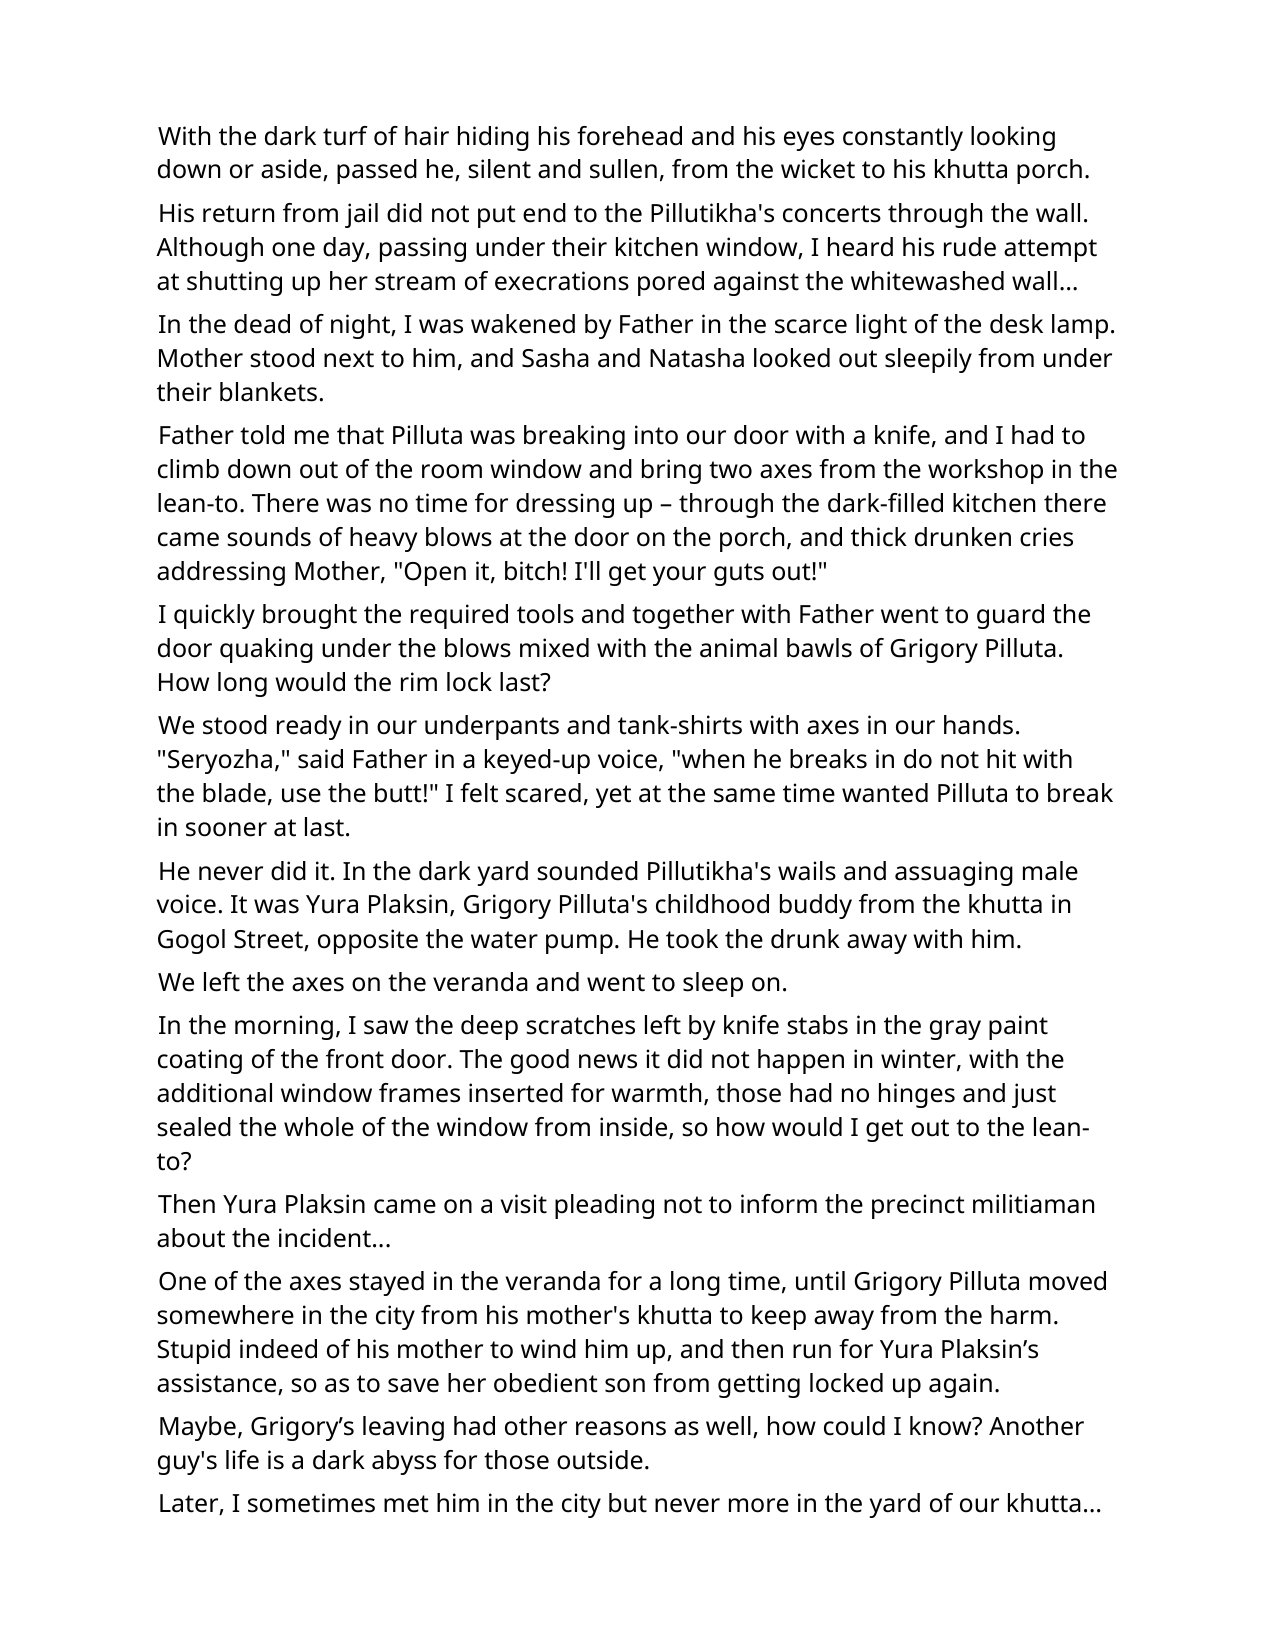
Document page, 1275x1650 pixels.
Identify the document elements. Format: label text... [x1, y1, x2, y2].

text Maybe, Grigory’s leaving had other reasons as well, how could I know? Another guy's life is a dark abyss for those outside. [156, 1409, 1118, 1477]
text Later, I sometimes met him in the city but never more in the yard of our khutta… [156, 1486, 1118, 1520]
text In the morning, I saw the deep scratches left by knife stabs in the gray paint coating of the front door. The good news it did not happen in winter, with the additional window frames inserted for warmth, those had no hinges and just sealed the whole of the window from inside, so how would I get out to the lean-to? [156, 1007, 1118, 1178]
text He never did it. In the dark yard sounded Pillutikha's wails and assuaging male voice. It was Yura Plaksin, Grigory Pilluta's childhood buddy from the khutta in Gogol Street, opposite the water pump. He took the drunk away with him. [156, 853, 1118, 955]
text In the dead of night, I was wakened by Father in the scarce light of the desk lamp. Mother stood next to him, and Sasha and Natasha looked out sleepily from under their blankets. [156, 306, 1118, 408]
text We stood ready in our underpants and tank-shirts with axes in our hands. "Seryozha," said Father in a keyed-up voice, "when he breaks in do not hit with the blade, use the butt!" I felt scared, yet at the same time wanted Pilluta to break in sooner at last. [156, 708, 1118, 844]
text We left the axes on the veranda and went to sleep on. [156, 964, 1118, 998]
text One of the axes stayed in the veranda for a long time, until Grigory Pilluta moved somewhere in the city from his mother's khutta to keep away from the harm. Stupid indeed of his mother to wind him up, and then run for Yura Plaksin’s assistance, so as to save her obedient son from getting locked up again. [156, 1264, 1118, 1400]
text His return from jail did not put end to the Pillutikha's concerts through the wall. Although one day, passing under their kitchen window, I heard his rude attempt at shutting up her stream of execrations pored against the whitewashed wall… [156, 195, 1118, 297]
text With the dark turf of hair hiding his forehead and his eyes constantly looking down or aside, passed he, silent and sullen, from the wicket to his khutta porch. [156, 118, 1118, 186]
text Then Yura Plaksin came on a visit pleading not to inform the precinct militiaman about the incident... [156, 1187, 1118, 1255]
text I quickly brought the required tools and together with Father went to guard the door quaking under the blows mixed with the animal bawls of Grigory Pilluta. How long would the rim lock last? [156, 597, 1118, 699]
text Father told me that Pilluta was breaking into our door with a knife, and I had to climb down out of the room window and bring two axes from the workshop in the lean-to. There was no time for dressing up – through the dark-filled kitchen there came sounds of heavy blows at the door on the porch, and thick drunken cries addressing Mother, "Open it, bitch! I'll get your guts out!" [156, 417, 1118, 588]
